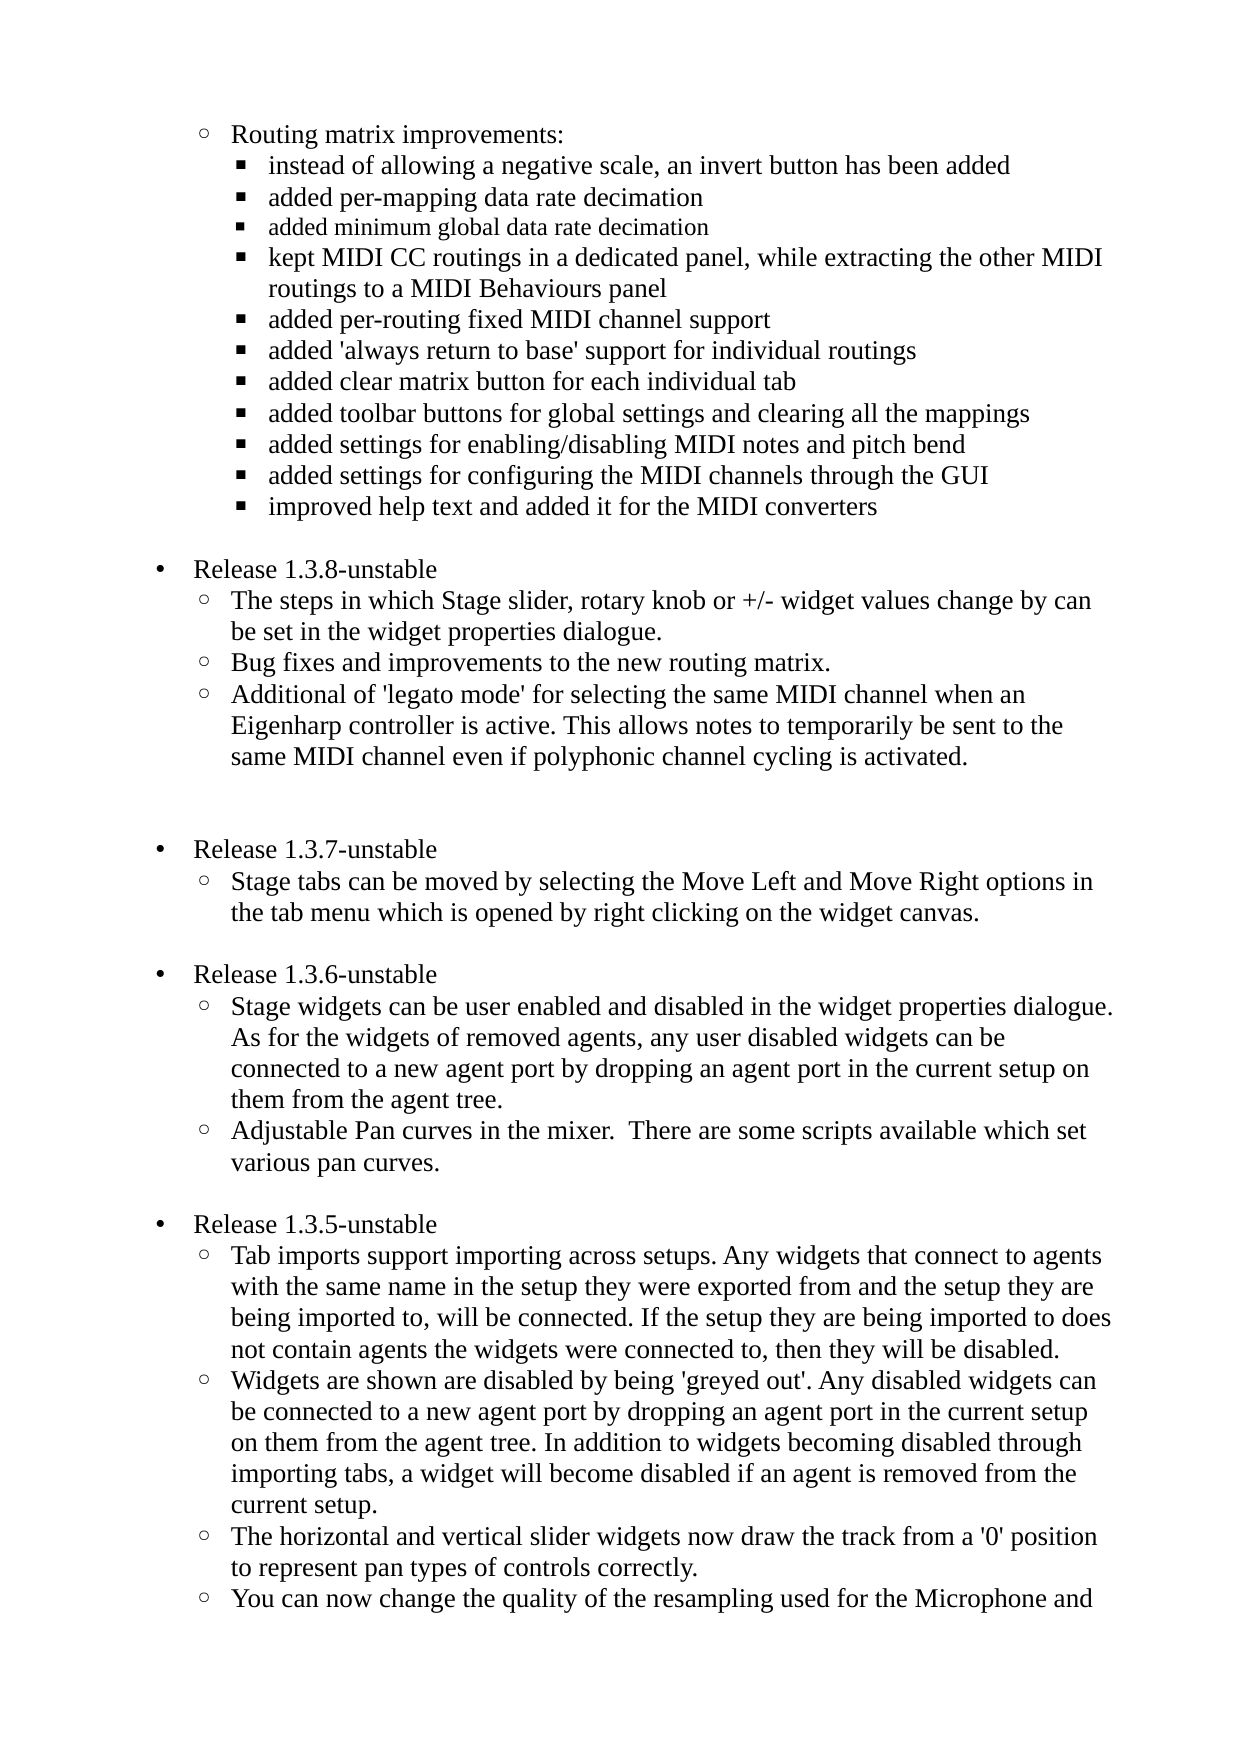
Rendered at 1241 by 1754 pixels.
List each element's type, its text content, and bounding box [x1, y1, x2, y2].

list Additional of 'legato mode' for selecting the same MIDI channel when an Eigenharp controller is active. This allows notes to temporarily be sent to the same MIDI channel even if polyphonic channel cycling is activated. [193, 678, 1122, 771]
list Tab imports support importing across setups. Any widgets that connect to agents with the same name in the setup they were exported from and the setup they are being imported to, will be connected. If the setup they are being imported to does not contain agents the widgets were connected to, then they will be disabled. [193, 1239, 1122, 1364]
list Release 1.3.6-unstable [156, 958, 1122, 990]
list Release 1.3.5-unstable [156, 1208, 1122, 1239]
list The steps in which Stage slider, rotary knob or +/- widget values change by can be set in the widget properties dialogue. [193, 584, 1122, 647]
list instead of allowing a negative scale, an invert button has been added [231, 149, 1122, 181]
list The horizontal and vertical slider widgets now draw the track from a '0' position to represent pan types of controls correctly. [193, 1520, 1122, 1582]
list Adjustable Pan curves in the mixer. There are some scripts available which set various pan curves. [193, 1114, 1122, 1177]
list added per-routing fixed MIDI channel support [231, 303, 1122, 334]
list added clear matrix button for each individual tab [231, 366, 1122, 397]
list Widgets are shown are disabled by being 'greyed out'. Any disabled widgets can be connected to a new agent port by dropping an agent port in the current setup on them from the agent tree. In addition to widgets becoming disabled through importing tabs, a widget will become disabled if an agent is removed from the current setup. [193, 1364, 1122, 1520]
list Bug fixes and improvements to the new routing matrix. [193, 647, 1122, 678]
list You can now change the quality of the resampling used for the Microphone and [193, 1582, 1122, 1613]
list Stage widgets can be user enabled and disabled in the widget properties dialogue. As for the widgets of removed agents, any user disabled widgets can be connected to a new agent port by dropping an agent port in the current setup on them from the agent tree. [193, 990, 1122, 1114]
list kept MIDI CC routings in a dedicated panel, while extracting the other MIDI routings to a MIDI Behaviours panel [231, 241, 1122, 303]
list added toolbar buttons for global settings and clearing all the mappings [231, 397, 1122, 428]
list added minimum global data rate decimation [231, 212, 1122, 241]
list added 'always return to base' support for individual routings [231, 334, 1122, 366]
list added settings for enabling/disabling MIDI notes and pitch bend [231, 428, 1122, 459]
list added settings for configuring the MIDI channels through the GUI [231, 459, 1122, 491]
list Release 1.3.7-unstable [156, 834, 1122, 865]
list Release 1.3.8-unstable [156, 553, 1122, 584]
list Stage tabs can be moved by selecting the Move Left and Move Right options in the tab menu which is opened by right clicking on the widget canvas. [193, 865, 1122, 927]
list added per-mapping data rate decimation [231, 181, 1122, 212]
list improved help text and added it for the MIDI converters [231, 491, 1122, 522]
list Routing matrix improvements: [193, 118, 1122, 149]
